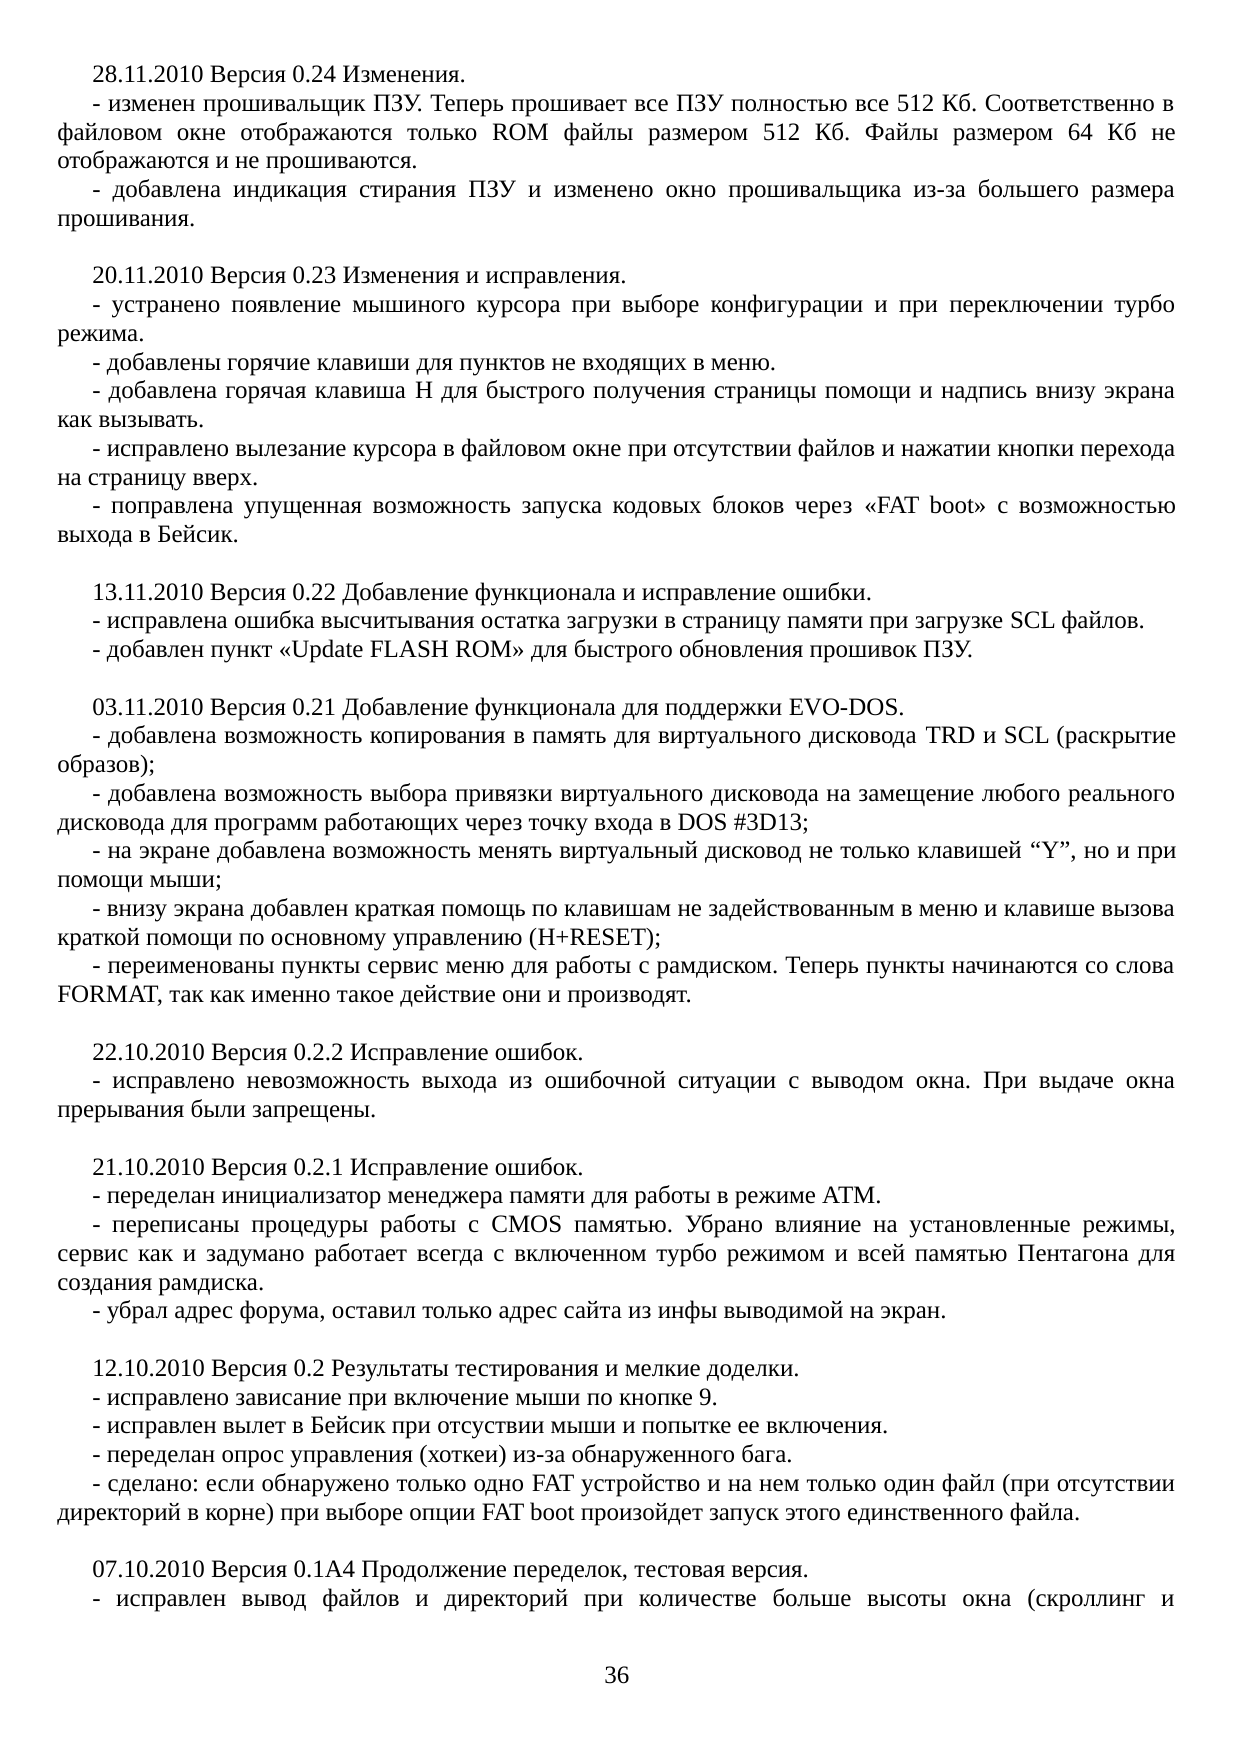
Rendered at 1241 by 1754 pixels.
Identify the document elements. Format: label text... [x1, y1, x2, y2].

text - добавлена горячая клавиша H для быстрого получения страницы помощи и надпись внизу экрана как вызывать. [57, 376, 1176, 433]
text - переделан инициализатор менеджера памяти для работы в режиме АТМ. [57, 1181, 1176, 1209]
text - внизу экрана добавлен краткая помощь по клавишам не задействованным в меню и клавише вызова краткой помощи по основному управлению (H+RESET); [57, 893, 1176, 951]
text - переписаны процедуры работы с CMOS памятью. Убрано влияние на установленные режимы, сервис как и задумано работает всегда с включенном турбо режимом и всей памятью Пентагона для создания рамдиска. [57, 1209, 1176, 1296]
text - исправлен вывод файлов и директорий при количестве больше высоты окна (скроллинг и [57, 1583, 1176, 1612]
text 07.10.2010 Версия 0.1A4 Продолжение переделок, тестовая версия. [57, 1554, 1176, 1583]
text - сделано: если обнаружено только одно FAT устройство и на нем только один файл (при отсутствии директорий в корне) при выборе опции FAT boot произойдет запуск этого единственного файла. [57, 1468, 1176, 1526]
text - исправлено невозможность выхода из ошибочной ситуации с выводом окна. При выдаче окна прерывания были запрещены. [57, 1066, 1176, 1123]
text - исправлен вылет в Бейсик при отсуствии мыши и попытке ее включения. [57, 1411, 1176, 1439]
text - добавлена возможность копирования в память для виртуального дисковода TRD и SCL (раскрытие образов); [57, 721, 1176, 778]
text - добавлены горячие клавиши для пунктов не входящих в меню. [57, 347, 1176, 376]
text - на экране добавлена возможность менять виртуальный дисковод не только клавишей “Y”, но и при помощи мыши; [57, 836, 1176, 893]
text - убрал адрес форума, оставил только адрес сайта из инфы выводимой на экран. [57, 1296, 1176, 1324]
text - исправлено зависание при включение мыши по кнопке 9. [57, 1382, 1176, 1411]
text 12.10.2010 Версия 0.2 Результаты тестирования и мелкие доделки. [57, 1353, 1176, 1382]
text - исправлена ошибка высчитывания остатка загрузки в страницу памяти при загрузке SCL файлов. [57, 606, 1176, 634]
text - добавлена индикация стирания ПЗУ и изменено окно прошивальщика из-за большего размера прошивания. [57, 174, 1176, 232]
text - добавлена возможность выбора привязки виртуального дисковода на замещение любого реального дисковода для программ работающих через точку входа в DOS #3D13; [57, 778, 1176, 836]
text - поправлена упущенная возможность запуска кодовых блоков через «FAT boot» с возможностью выхода в Бейсик. [57, 491, 1176, 548]
text 21.10.2010 Версия 0.2.1 Исправление ошибок. [57, 1152, 1176, 1181]
text 13.11.2010 Версия 0.22 Добавление функционала и исправление ошибки. [57, 577, 1176, 606]
text 22.10.2010 Версия 0.2.2 Исправление ошибок. [57, 1037, 1176, 1066]
text 28.11.2010 Версия 0.24 Изменения. [57, 59, 1176, 88]
text - добавлен пункт «Update FLASH ROM» для быстрого обновления прошивок ПЗУ. [57, 634, 1176, 663]
text - переделан опрос управления (хоткеи) из-за обнаруженного бага. [57, 1439, 1176, 1468]
text - переименованы пункты сервис меню для работы с рамдиском. Теперь пункты начинаются со слова FORMAT, так как именно такое действие они и производят. [57, 951, 1176, 1008]
text - изменен прошивальщик ПЗУ. Теперь прошивает все ПЗУ полностью все 512 Кб. Соответственно в файловом окне отображаются только ROM файлы размером 512 Кб. Файлы размером 64 Кб не отображаются и не прошиваются. [57, 88, 1176, 174]
text 03.11.2010 Версия 0.21 Добавление функционала для поддержки EVO-DOS. [57, 692, 1176, 721]
text 20.11.2010 Версия 0.23 Изменения и исправления. [57, 261, 1176, 289]
text - устранено появление мышиного курсора при выборе конфигурации и при переключении турбо режима. [57, 289, 1176, 347]
text - исправлено вылезание курсора в файловом окне при отсутствии файлов и нажатии кнопки перехода на страницу вверх. [57, 433, 1176, 491]
